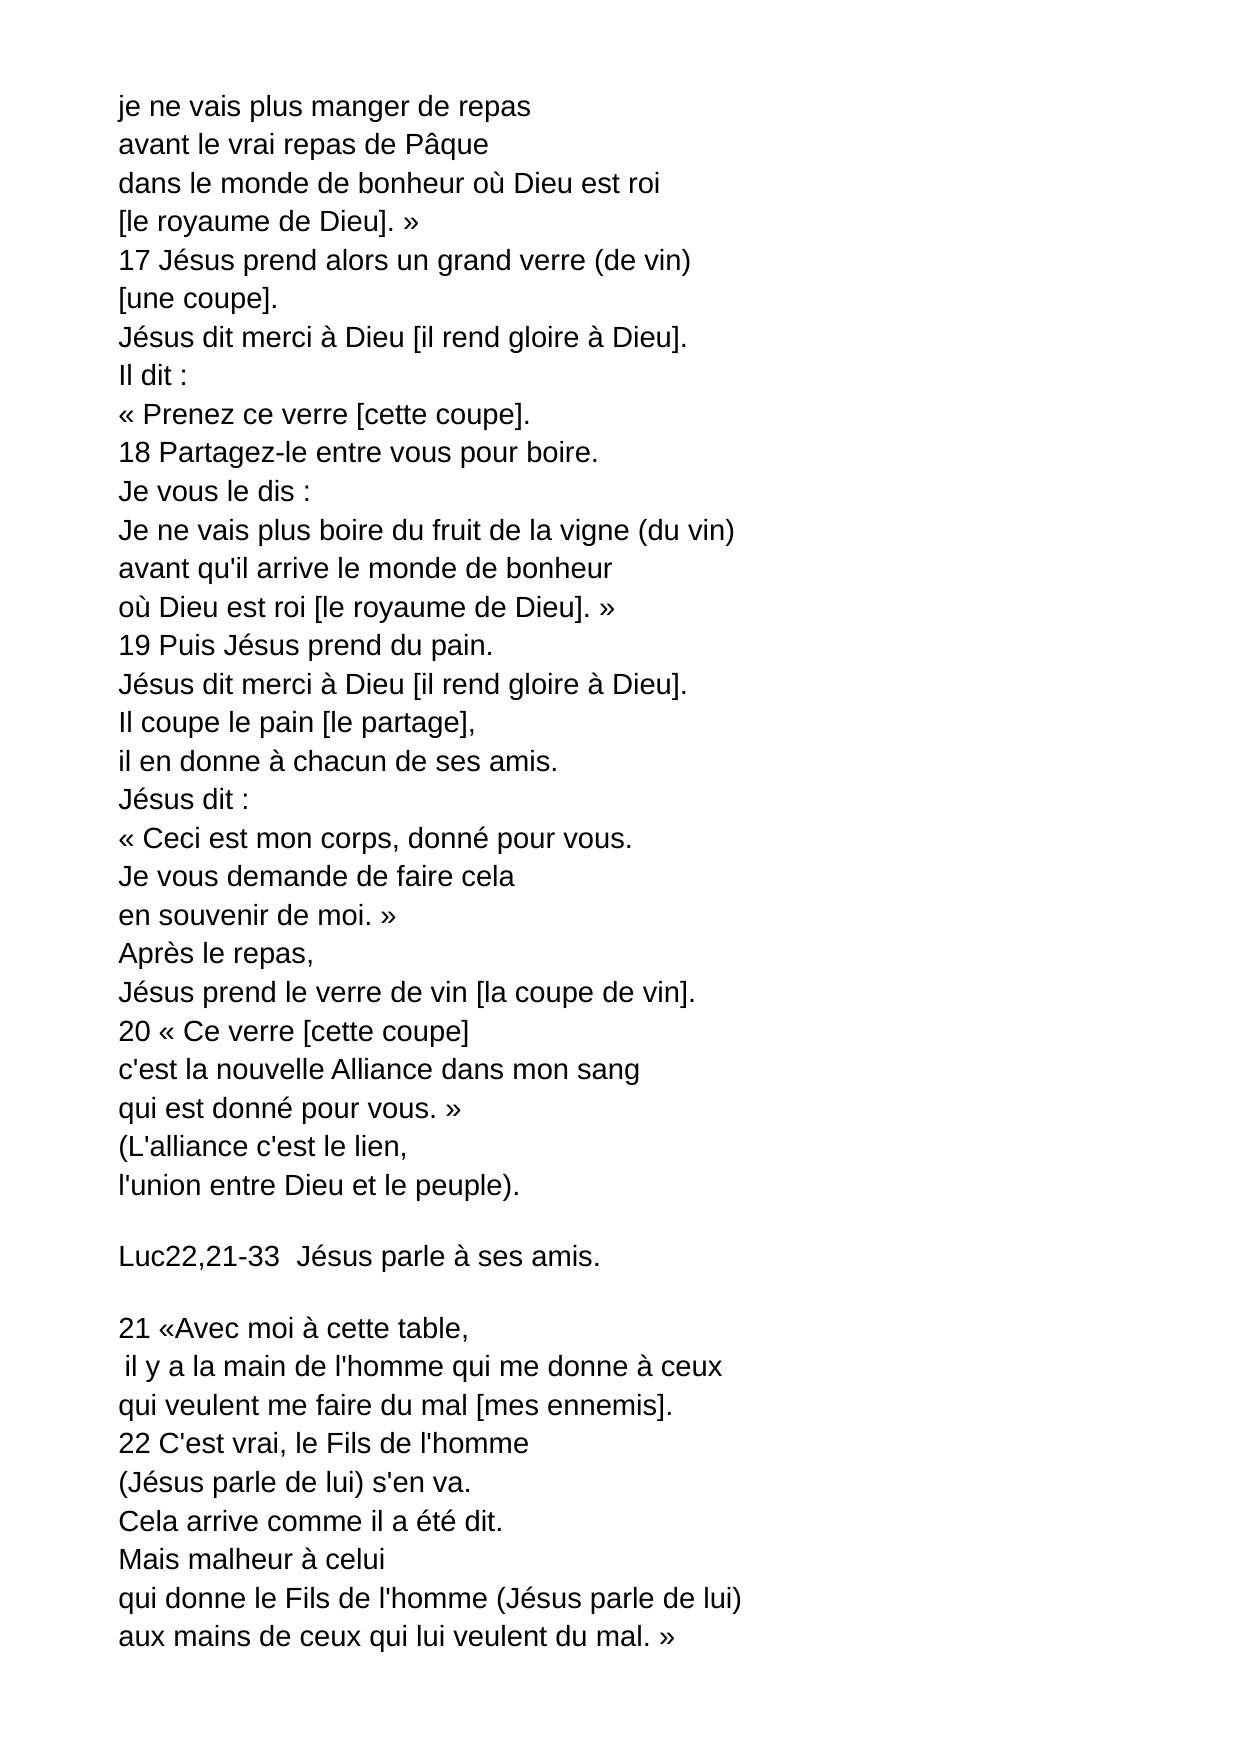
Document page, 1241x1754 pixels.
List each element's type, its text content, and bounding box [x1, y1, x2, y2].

text Il coupe le pain [le partage], [118, 705, 1122, 739]
text en souvenir de moi. » [118, 898, 1122, 931]
text avant qu'il arrive le monde de bonheur [118, 551, 1122, 584]
text Cela arrive comme il a été dit. [118, 1503, 1122, 1537]
text qui est donné pour vous. » [118, 1091, 1122, 1124]
text où Dieu est roi [le royaume de Dieu]. » [118, 589, 1122, 623]
text Je vous demande de faire cela [118, 859, 1122, 893]
text il en donne à chacun de ses amis. [118, 744, 1122, 777]
text 20 « Ce verre [cette coupe] [118, 1013, 1122, 1047]
text Je vous le dis : [118, 474, 1122, 507]
text [une coupe]. [118, 281, 1122, 315]
text (Jésus parle de lui) s'en va. [118, 1465, 1122, 1498]
text Luc22,21-33 Jésus parle à ses amis. [118, 1239, 1122, 1273]
text « Prenez ce verre [cette coupe]. [118, 397, 1122, 430]
text Jésus dit merci à Dieu [il rend gloire à Dieu]. [118, 667, 1122, 700]
text « Ceci est mon corps, donné pour vous. [118, 821, 1122, 854]
text avant le vrai repas de Pâque [118, 127, 1122, 161]
text 19 Puis Jésus prend du pain. [118, 628, 1122, 662]
text je ne vais plus manger de repas [118, 88, 1122, 122]
text 17 Jésus prend alors un grand verre (de vin) [118, 243, 1122, 276]
text 22 C'est vrai, le Fils de l'homme [118, 1426, 1122, 1460]
text [le royaume de Dieu]. » [118, 204, 1122, 238]
text dans le monde de bonheur où Dieu est roi [118, 166, 1122, 199]
text il y a la main de l'homme qui me donne à ceux [118, 1349, 1122, 1383]
text l'union entre Dieu et le peuple). [118, 1168, 1122, 1201]
text qui donne le Fils de l'homme (Jésus parle de lui) [118, 1581, 1122, 1614]
text aux mains de ceux qui lui veulent du mal. » [118, 1619, 1122, 1653]
text 18 Partagez-le entre vous pour boire. [118, 435, 1122, 469]
text Il dit : [118, 358, 1122, 392]
text Jésus prend le verre de vin [la coupe de vin]. [118, 975, 1122, 1008]
text (L'alliance c'est le lien, [118, 1129, 1122, 1163]
text c'est la nouvelle Alliance dans mon sang [118, 1052, 1122, 1086]
text Après le repas, [118, 936, 1122, 970]
text Mais malheur à celui [118, 1542, 1122, 1576]
text Jésus dit : [118, 782, 1122, 816]
text Jésus dit merci à Dieu [il rend gloire à Dieu]. [118, 320, 1122, 353]
text 21 «Avec moi à cette table, [118, 1311, 1122, 1344]
text qui veulent me faire du mal [mes ennemis]. [118, 1388, 1122, 1421]
text Je ne vais plus boire du fruit de la vigne (du vin) [118, 512, 1122, 546]
